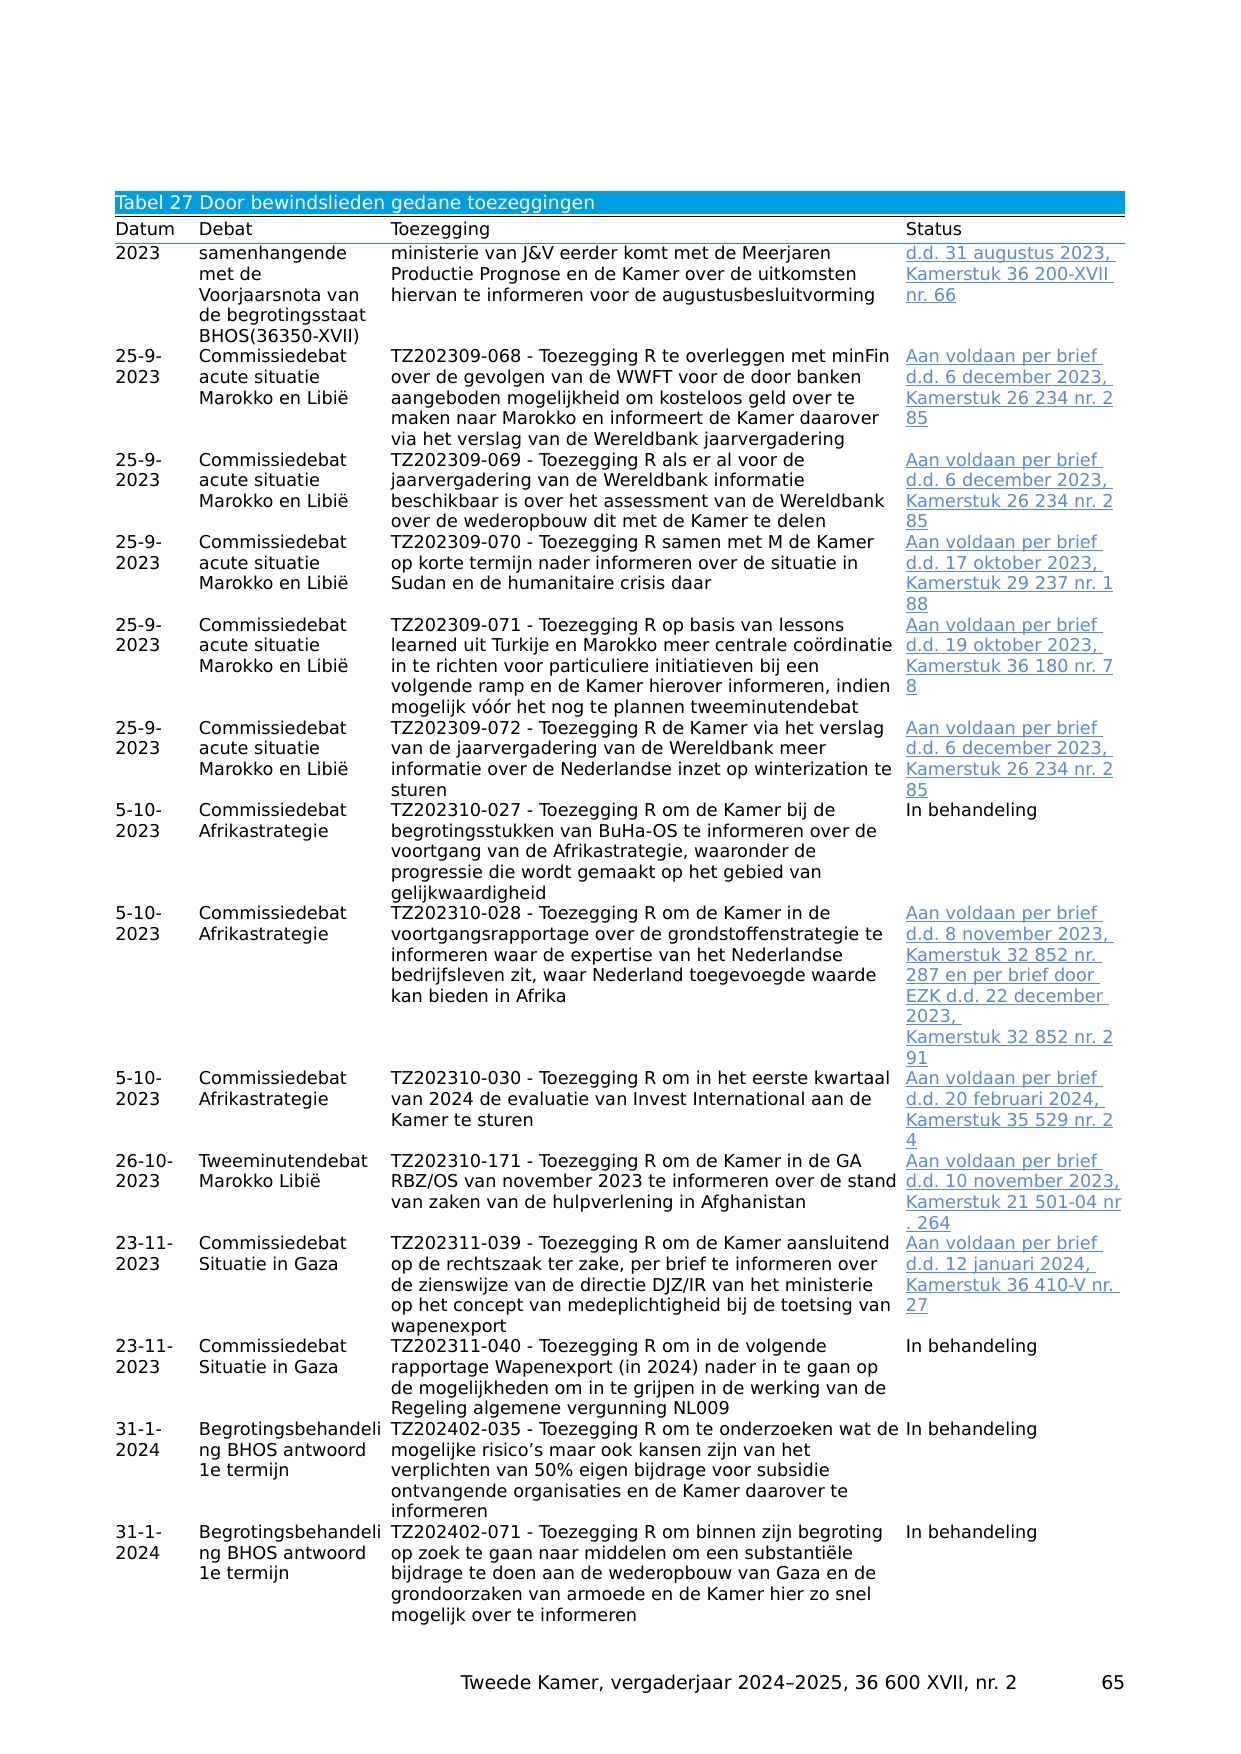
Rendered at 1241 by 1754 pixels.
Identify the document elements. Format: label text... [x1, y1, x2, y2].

table_cell Commissiedebat Afrikastrategie [196, 903, 388, 1068]
table_cell 23-11-2023 [115, 1336, 196, 1419]
table_cell Commissiedebat acute situatie Marokko en Libië [196, 718, 388, 800]
table_cell In behandeling [903, 1419, 1125, 1522]
table_cell TZ202309-068 - Toezegging R te overleggen met minFin over de gevolgen van de WWFT voor de door banken aangeboden mogelijkheid om kosteloos geld over te maken naar Marokko en informeert de Kamer daarover via het verslag van de Wereldbank jaarvergadering [388, 346, 903, 449]
table_cell Commissiedebat acute situatie Marokko en Libië [196, 532, 388, 614]
table_cell TZ202310-027 - Toezegging R om de Kamer bij de begrotingsstukken van BuHa-OS te informeren over de voortgang van de Afrikastrategie, waaronder de progressie die wordt gemaakt op het gebied van gelijkwaardigheid [388, 800, 903, 903]
table_cell Datum [115, 217, 196, 243]
table_cell Aan voldaan per brief d.d. 6 december 2023, Kamerstuk 26 234 nr. 285 [903, 346, 1125, 449]
table_cell In behandeling [903, 1336, 1125, 1419]
table_cell samenhangende met de Voorjaarsnota van de begrotingsstaat BHOS(36350-XVII) [196, 244, 388, 346]
table_cell TZ202310-171 - Toezegging R om de Kamer in de GA RBZ/OS van november 2023 te informeren over de stand van zaken van de hulpverlening in Afghanistan [388, 1151, 903, 1233]
table_cell Commissiedebat Situatie in Gaza [196, 1233, 388, 1336]
table_cell 5-10-2023 [115, 903, 196, 1068]
table_cell Begrotingsbehandeling BHOS antwoord 1e termijn [196, 1522, 388, 1625]
table_cell Debat [196, 217, 388, 243]
table_cell Commissiedebat acute situatie Marokko en Libië [196, 450, 388, 532]
table_cell TZ202310-028 - Toezegging R om de Kamer in de voortgangsrapportage over de grondstoffenstrategie te informeren waar de expertise van het Nederlandse bedrijfsleven zit, waar Nederland toegevoegde waarde kan bieden in Afrika [388, 903, 903, 1068]
table_cell In behandeling [903, 1522, 1125, 1625]
table_cell Aan voldaan per brief d.d. 10 november 2023, Kamerstuk 21 501-04 nr. 264 [903, 1151, 1125, 1233]
table_cell 25-9-2023 [115, 615, 196, 718]
table_cell 2023 [115, 244, 196, 346]
table_cell Status [903, 217, 1125, 243]
table_cell 5-10-2023 [115, 1068, 196, 1151]
table_cell d.d. 31 augustus 2023, Kamerstuk 36 200-XVII nr. 66 [903, 244, 1125, 346]
table_cell Commissiedebat Situatie in Gaza [196, 1336, 388, 1419]
table_cell 25-9-2023 [115, 532, 196, 614]
table_cell Aan voldaan per brief d.d. 6 december 2023, Kamerstuk 26 234 nr. 285 [903, 450, 1125, 532]
table_cell TZ202309-069 - Toezegging R als er al voor de jaarvergadering van de Wereldbank informatie beschikbaar is over het assessment van de Wereldbank over de wederopbouw dit met de Kamer te delen [388, 450, 903, 532]
table_cell Begrotingsbehandeling BHOS antwoord 1e termijn [196, 1419, 388, 1522]
table_cell In behandeling [903, 800, 1125, 903]
table_cell 5-10-2023 [115, 800, 196, 903]
table_cell TZ202309-071 - Toezegging R op basis van lessons learned uit Turkije en Marokko meer centrale coördinatie in te richten voor particuliere initiatieven bij een volgende ramp en de Kamer hierover informeren, indien mogelijk vóór het nog te plannen tweeminutendebat [388, 615, 903, 718]
table_cell 31-1-2024 [115, 1419, 196, 1522]
table_cell ministerie van J&V eerder komt met de Meerjaren Productie Prognose en de Kamer over de uitkomsten hiervan te informeren voor de augustusbesluitvorming [388, 244, 903, 346]
table_cell 31-1-2024 [115, 1522, 196, 1625]
table_cell Aan voldaan per brief d.d. 12 januari 2024, Kamerstuk 36 410-V nr. 27 [903, 1233, 1125, 1336]
table_cell 25-9-2023 [115, 346, 196, 449]
table_cell Commissiedebat Afrikastrategie [196, 1068, 388, 1151]
table_cell Commissiedebat acute situatie Marokko en Libië [196, 346, 388, 449]
table_cell Toezegging [388, 217, 903, 243]
table_cell Aan voldaan per brief d.d. 17 oktober 2023, Kamerstuk 29 237 nr. 188 [903, 532, 1125, 614]
table_cell TZ202402-071 - Toezegging R om binnen zijn begroting op zoek te gaan naar middelen om een substantiële bijdrage te doen aan de wederopbouw van Gaza en de grondoorzaken van armoede en de Kamer hier zo snel mogelijk over te informeren [388, 1522, 903, 1625]
table_cell 25-9-2023 [115, 450, 196, 532]
table_cell TZ202402-035 - Toezegging R om te onderzoeken wat de mogelijke risico’s maar ook kansen zijn van het verplichten van 50% eigen bijdrage voor subsidie ontvangende organisaties en de Kamer daarover te informeren [388, 1419, 903, 1522]
table_cell TZ202310-030 - Toezegging R om in het eerste kwartaal van 2024 de evaluatie van Invest International aan de Kamer te sturen [388, 1068, 903, 1151]
table_cell Commissiedebat acute situatie Marokko en Libië [196, 615, 388, 718]
table_cell Commissiedebat Afrikastrategie [196, 800, 388, 903]
table_cell Aan voldaan per brief d.d. 20 februari 2024, Kamerstuk 35 529 nr. 24 [903, 1068, 1125, 1151]
table_cell 26-10-2023 [115, 1151, 196, 1233]
table_cell Aan voldaan per brief d.d. 19 oktober 2023, Kamerstuk 36 180 nr. 78 [903, 615, 1125, 718]
table_cell TZ202311-040 - Toezegging R om in de volgende rapportage Wapenexport (in 2024) nader in te gaan op de mogelijkheden om in te grijpen in de werking van de Regeling algemene vergunning NL009 [388, 1336, 903, 1419]
table_cell Aan voldaan per brief d.d. 8 november 2023, Kamerstuk 32 852 nr. 287 en per brief door EZK d.d. 22 december 2023, Kamerstuk 32 852 nr. 291 [903, 903, 1125, 1068]
table_cell Tweeminutendebat Marokko Libië [196, 1151, 388, 1233]
table_cell 23-11-2023 [115, 1233, 196, 1336]
table_cell TZ202309-072 - Toezegging R de Kamer via het verslag van de jaarvergadering van de Wereldbank meer informatie over de Nederlandse inzet op winterization te sturen [388, 718, 903, 800]
table_cell 25-9-2023 [115, 718, 196, 800]
table_cell TZ202309-070 - Toezegging R samen met M de Kamer op korte termijn nader informeren over de situatie in Sudan en de humanitaire crisis daar [388, 532, 903, 614]
table_cell Aan voldaan per brief d.d. 6 december 2023, Kamerstuk 26 234 nr. 285 [903, 718, 1125, 800]
table_cell TZ202311-039 - Toezegging R om de Kamer aansluitend op de rechtszaak ter zake, per brief te informeren over de zienswijze van de directie DJZ/IR van het ministerie op het concept van medeplichtigheid bij de toetsing van wapenexport [388, 1233, 903, 1336]
